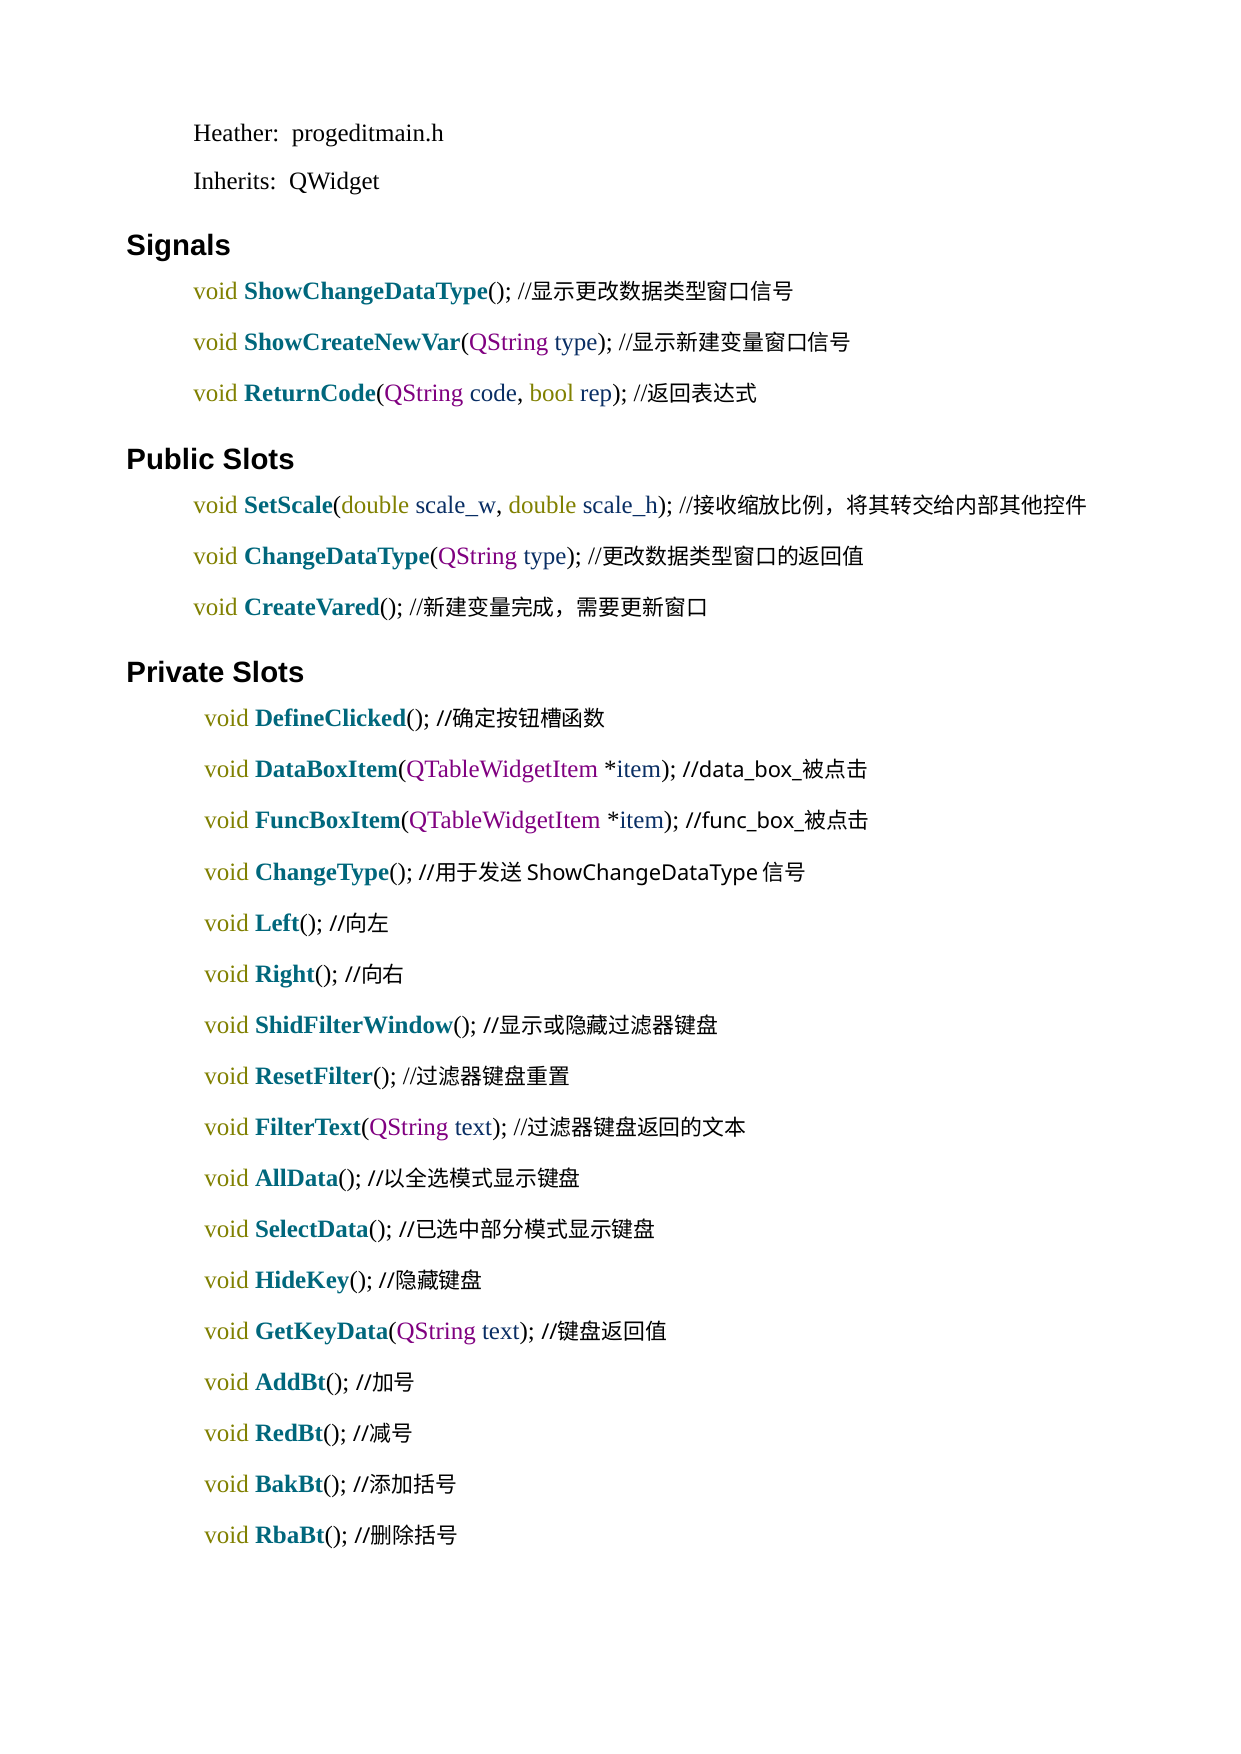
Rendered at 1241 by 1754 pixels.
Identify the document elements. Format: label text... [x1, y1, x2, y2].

text void FuncBoxItem(QTableWidgetItem *item); //func_box_被点击 [147, 803, 1122, 835]
text void ChangeType(); //用于发送ShowChangeDataType信号 [147, 854, 1122, 886]
text void ReturnCode(QString code, bool rep); //返回表达式 [118, 376, 1122, 408]
text void AllData(); //以全选模式显示键盘 [147, 1161, 1122, 1192]
text void CreateVared(); //新建变量完成，需要更新窗口 [118, 590, 1122, 621]
text void HideKey(); //隐藏键盘 [147, 1263, 1122, 1294]
text void Right(); //向右 [147, 957, 1122, 988]
text void DefineClicked(); //确定按钮槽函数 [147, 701, 1122, 733]
text void FilterText(QString text); //过滤器键盘返回的文本 [147, 1110, 1122, 1141]
subtitle Public Slots [118, 442, 1122, 475]
text void ShidFilterWindow(); //显示或隐藏过滤器键盘 [147, 1008, 1122, 1039]
text void AddBt(); //加号 [147, 1365, 1122, 1397]
text void ShowChangeDataType(); //显示更改数据类型窗口信号 [118, 274, 1122, 306]
text void ResetFilter(); //过滤器键盘重置 [147, 1059, 1122, 1090]
text Heather: progeditmain.h [118, 118, 1122, 147]
text void DataBoxItem(QTableWidgetItem *item); //data_box_被点击 [147, 752, 1122, 784]
text void RedBt(); //减号 [147, 1416, 1122, 1448]
text void SetScale(double scale_w, double scale_h); //接收缩放比例，将其转交给内部其他控件 [118, 488, 1122, 519]
text void ShowCreateNewVar(QString type); //显示新建变量窗口信号 [118, 325, 1122, 357]
text void Left(); //向左 [147, 906, 1122, 937]
text void ChangeDataType(QString type); //更改数据类型窗口的返回值 [118, 539, 1122, 570]
text void RbaBt(); //删除括号 [147, 1518, 1122, 1550]
text void BakBt(); //添加括号 [147, 1467, 1122, 1499]
subtitle Private Slots [118, 655, 1122, 689]
subtitle Signals [118, 228, 1122, 262]
text void SelectData(); //已选中部分模式显示键盘 [147, 1212, 1122, 1243]
text void GetKeyData(QString text); //键盘返回值 [147, 1314, 1122, 1346]
text Inherits: QWidget [118, 166, 1122, 194]
